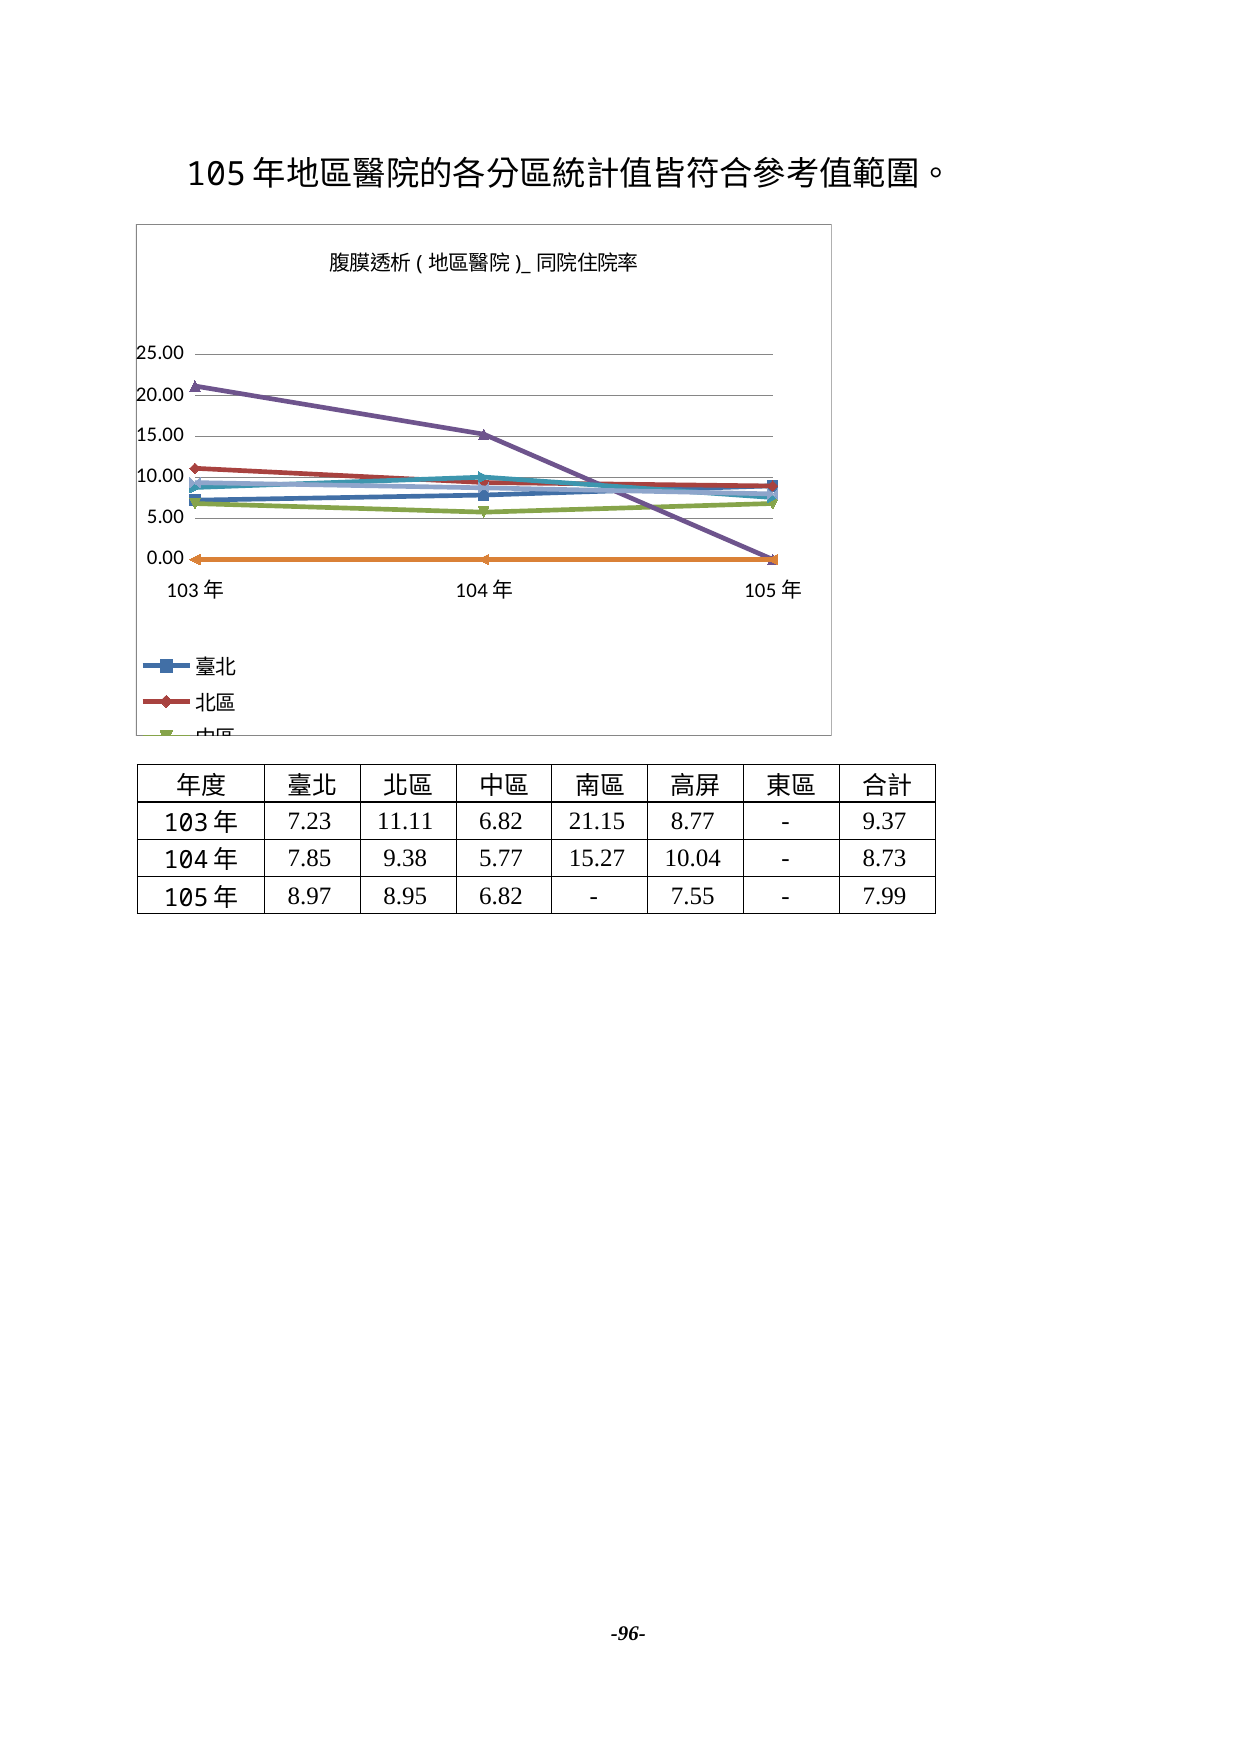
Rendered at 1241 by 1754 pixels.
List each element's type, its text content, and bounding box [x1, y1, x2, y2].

table_cell 8.77 [648, 803, 743, 839]
table_cell 15.27 [552, 840, 647, 876]
table_cell 8.73 [840, 840, 935, 876]
table_cell 8.95 [361, 877, 456, 913]
table_header 高屏 [648, 765, 743, 801]
table_cell 8.97 [265, 877, 360, 913]
table_header 合計 [840, 765, 935, 801]
text 105年地區醫院的各分區統計值皆符合參考值範圍。 [186, 147, 1122, 195]
table_header 北區 [361, 765, 456, 801]
table_cell 6.82 [457, 877, 551, 913]
table_cell 7.23 [265, 803, 360, 839]
table_header 南區 [552, 765, 647, 801]
table_cell 7.99 [840, 877, 935, 913]
table_cell 7.85 [265, 840, 360, 876]
table_cell 11.11 [361, 803, 456, 839]
table_cell 9.38 [361, 840, 456, 876]
table_cell - [744, 803, 839, 839]
table_cell 21.15 [552, 803, 647, 839]
table_cell 5.77 [457, 840, 551, 876]
table_cell 103年 [138, 803, 264, 839]
table_cell - [744, 840, 839, 876]
table_cell 104年 [138, 840, 264, 876]
table_header 中區 [457, 765, 551, 801]
table_cell 9.37 [840, 803, 935, 839]
table_header 東區 [744, 765, 839, 801]
table_cell - [552, 877, 647, 913]
table_cell 10.04 [648, 840, 743, 876]
table_cell 6.82 [457, 803, 551, 839]
table_header 臺北 [265, 765, 360, 801]
table_cell - [744, 877, 839, 913]
table_header 年度 [138, 765, 264, 801]
table_cell 105年 [138, 877, 264, 913]
table_cell 7.55 [648, 877, 743, 913]
